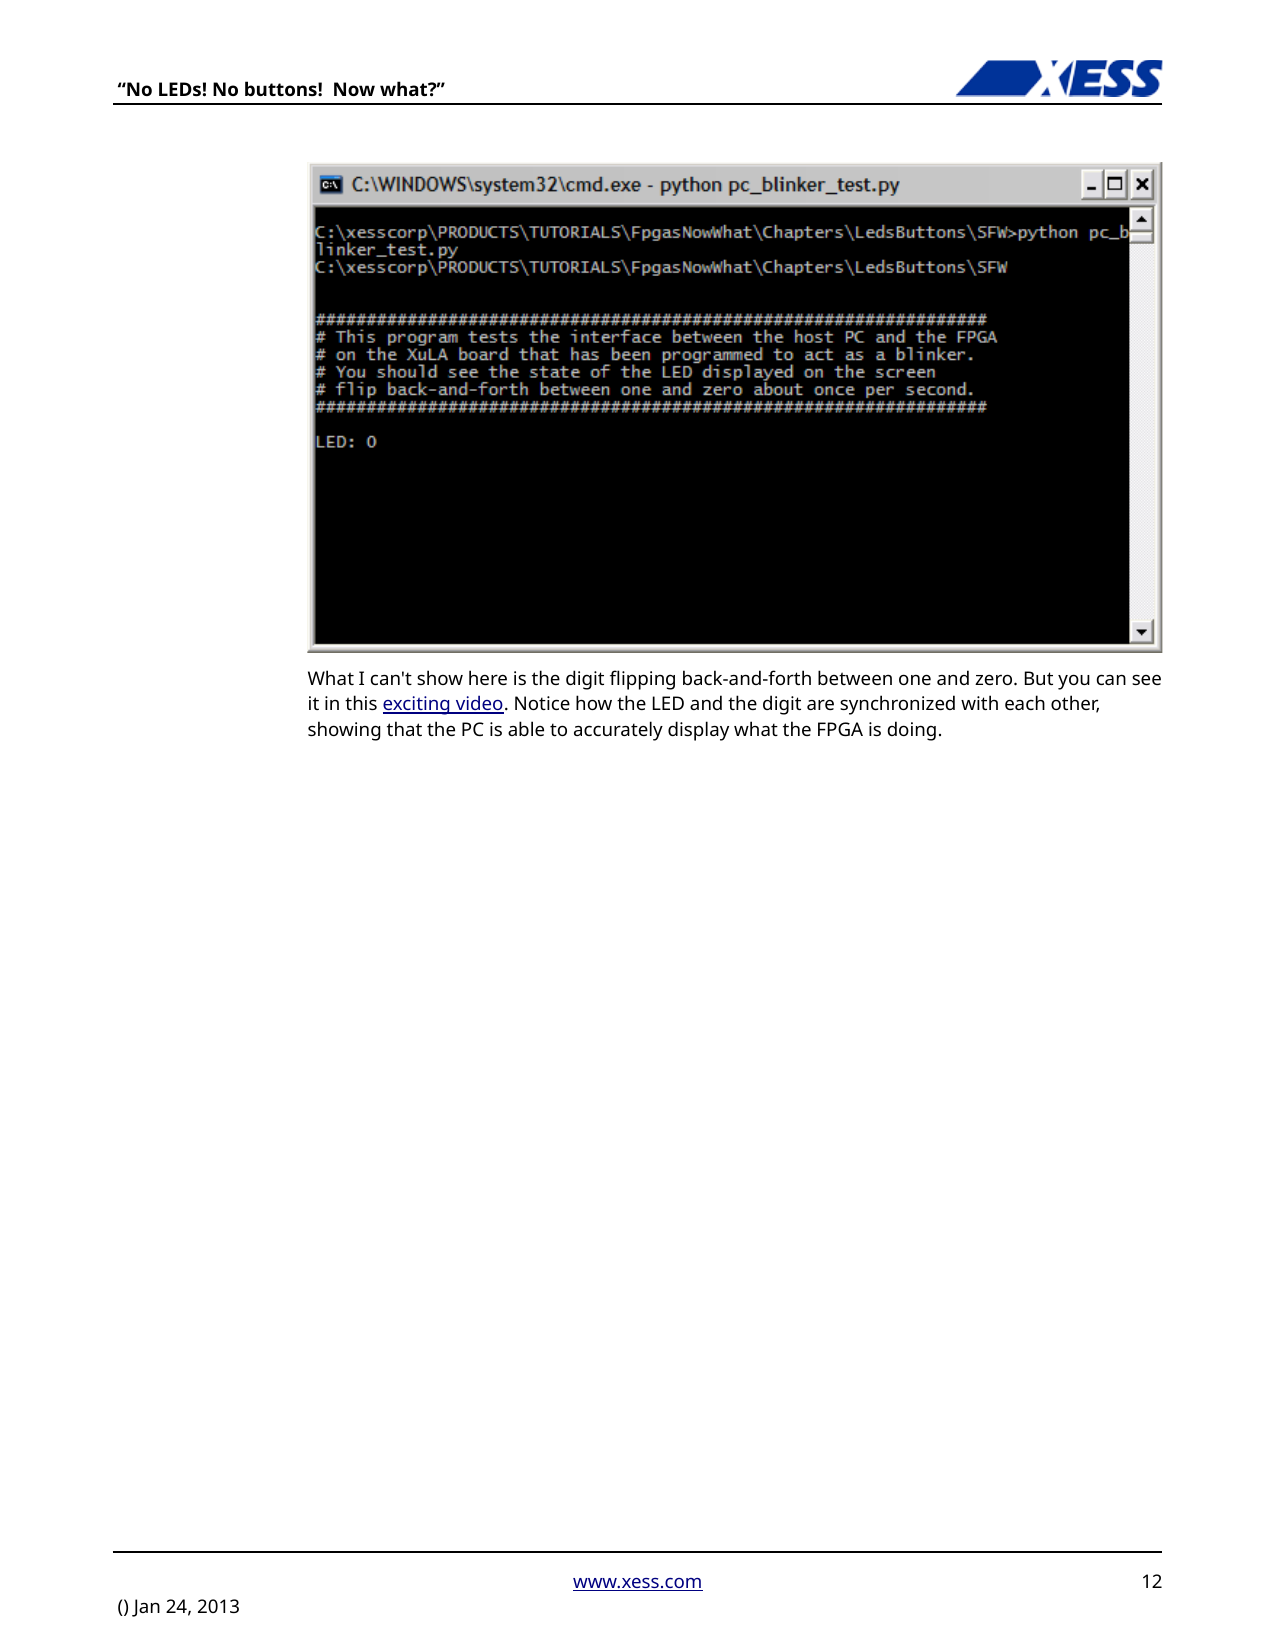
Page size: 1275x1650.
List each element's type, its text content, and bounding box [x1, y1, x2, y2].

text What I can't show here is the digit flipping back-and-forth between one and zero. But you can see it in this exciting video. Notice how the LED and the digit are synchronized with each other, showing that the PC is able to accurately display what the FPGA is doing. [307, 665, 1162, 742]
picture [307, 162, 1163, 653]
picture [955, 60, 1163, 97]
